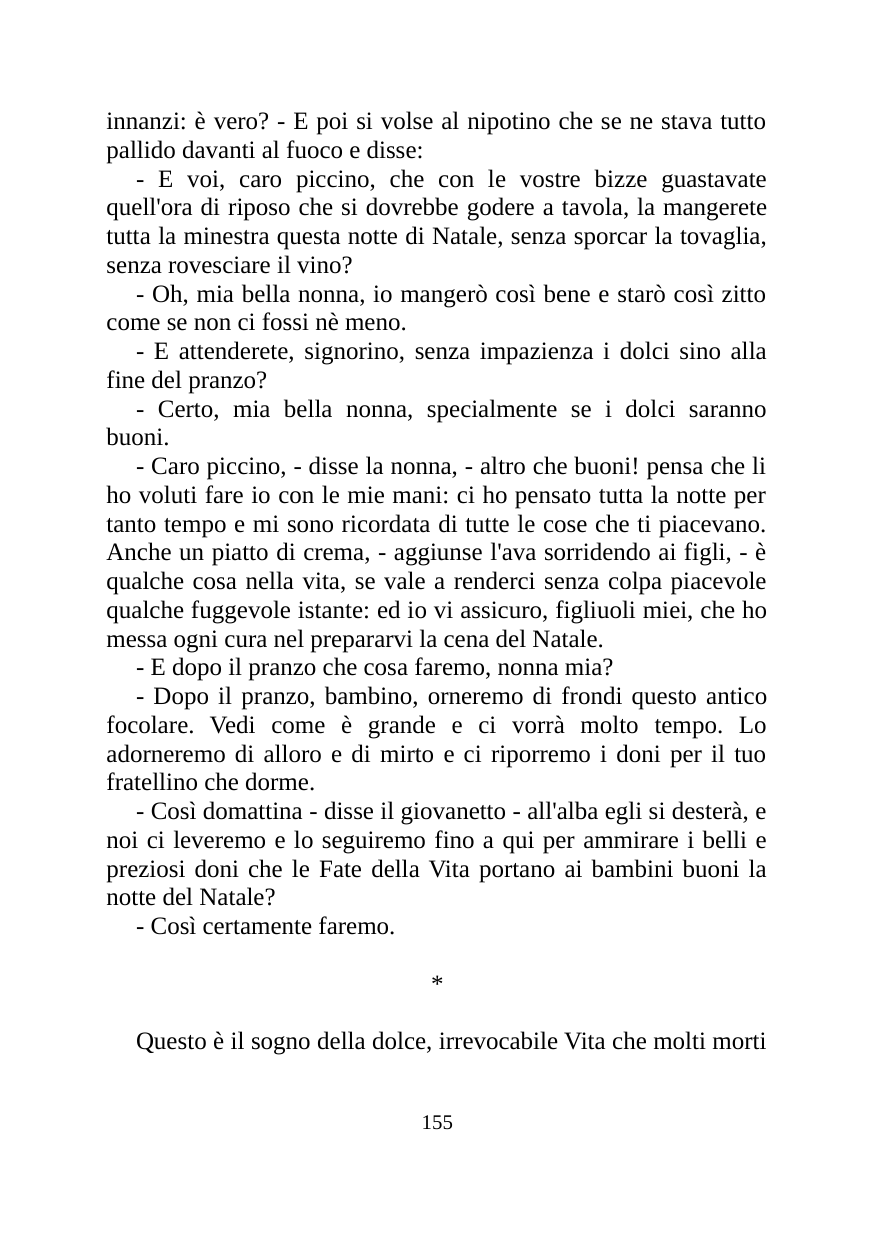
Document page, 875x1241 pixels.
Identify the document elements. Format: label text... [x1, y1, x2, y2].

text - Caro piccino, - disse la nonna, - altro che buoni! pensa che li ho voluti fare io con le mie mani: ci ho pensato tutta la notte per tanto tempo e mi sono ricordata di tutte le cose che ti piacevano. Anche un piatto di crema, - aggiunse l'ava sorridendo ai figli, - è qualche cosa nella vita, se vale a renderci senza colpa piacevole qualche fuggevole istante: ed io vi assicuro, figliuoli miei, che ho messa ogni cura nel prepararvi la cena del Natale. [106, 451, 768, 652]
text - Così certamente faremo. [106, 911, 768, 940]
text - E attenderete, signorino, senza impazienza i dolci sino alla fine del pranzo? [106, 336, 768, 394]
text * [106, 969, 768, 997]
text - Oh, mia bella nonna, io mangerò così bene e starò così zitto come se non ci fossi nè meno. [106, 279, 768, 336]
text - Dopo il pranzo, bambino, orneremo di frondi questo antico focolare. Vedi come è grande e ci vorrà molto tempo. Lo adorneremo di alloro e di mirto e ci riporremo i doni per il tuo fratellino che dorme. [106, 681, 768, 796]
text - Certo, mia bella nonna, specialmente se i dolci saranno buoni. [106, 394, 768, 451]
text - E voi, caro piccino, che con le vostre bizze guastavate quell'ora di riposo che si dovrebbe godere a tavola, la mangerete tutta la minestra questa notte di Natale, senza sporcar la tovaglia, senza rovesciare il vino? [106, 164, 768, 279]
text Questo è il sogno della dolce, irrevocabile Vita che molti morti [106, 1026, 768, 1055]
text innanzi: è vero? - E poi si volse al nipotino che se ne stava tutto pallido davanti al fuoco e disse: [106, 106, 768, 164]
text - Così domattina - disse il giovanetto - all'alba egli si desterà, e noi ci leveremo e lo seguiremo fino a qui per ammirare i belli e preziosi doni che le Fate della Vita portano ai bambini buoni la notte del Natale? [106, 796, 768, 911]
text - E dopo il pranzo che cosa faremo, nonna mia? [106, 652, 768, 681]
